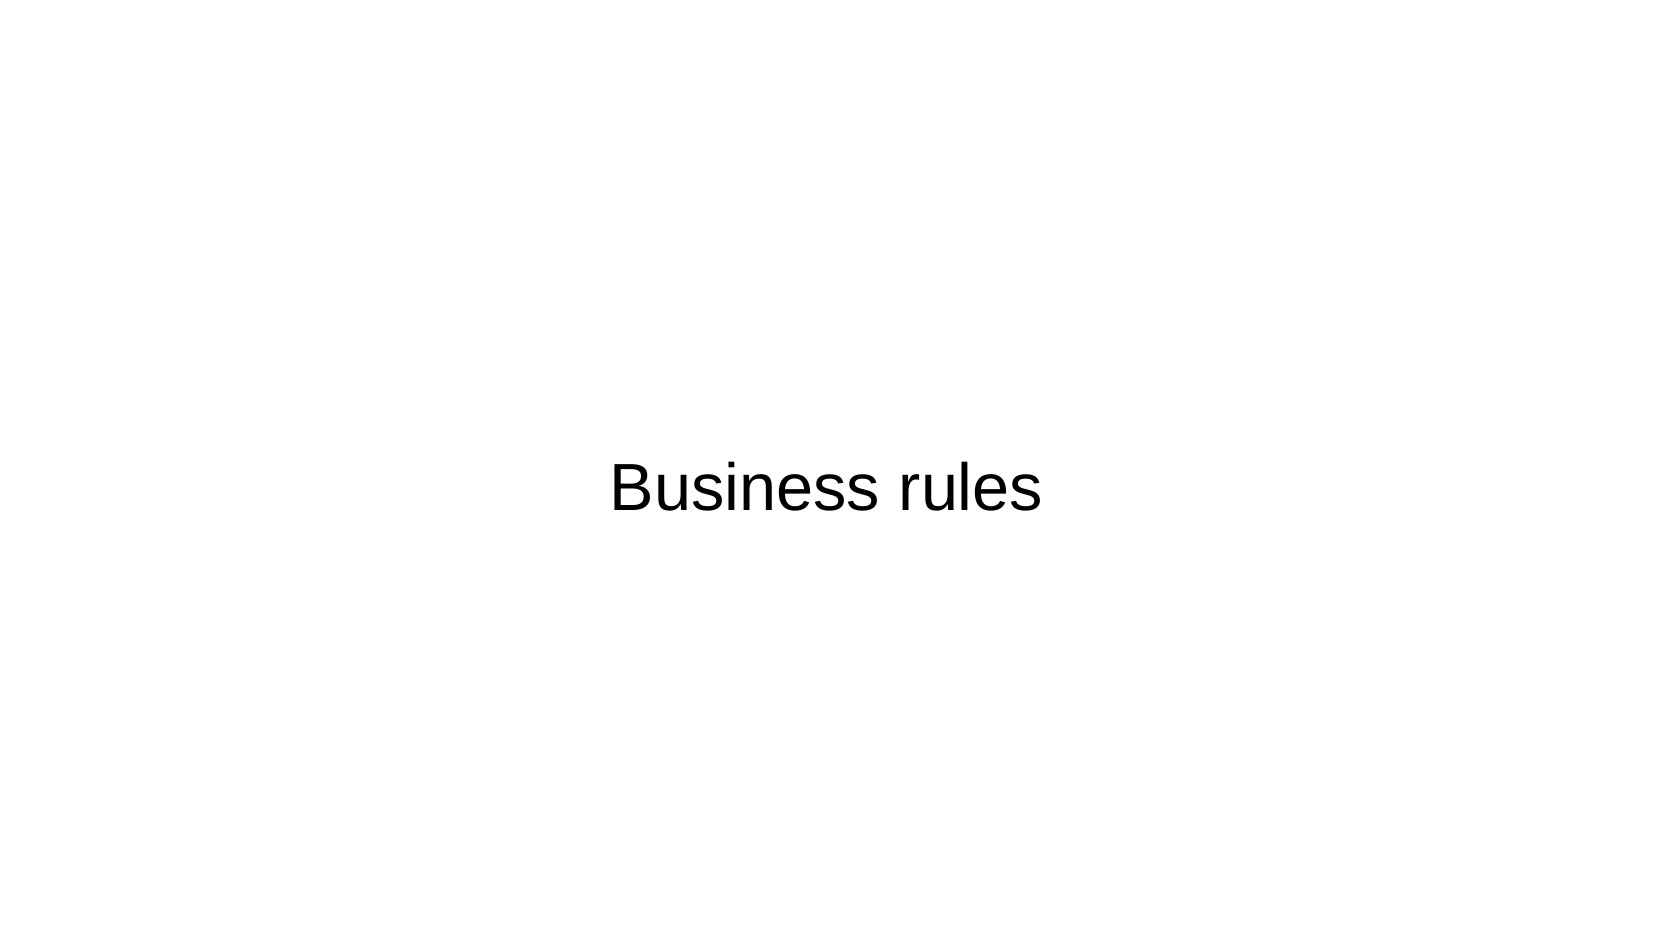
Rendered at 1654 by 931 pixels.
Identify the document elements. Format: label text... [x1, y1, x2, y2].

subtitle Business rules [82, 217, 1571, 758]
